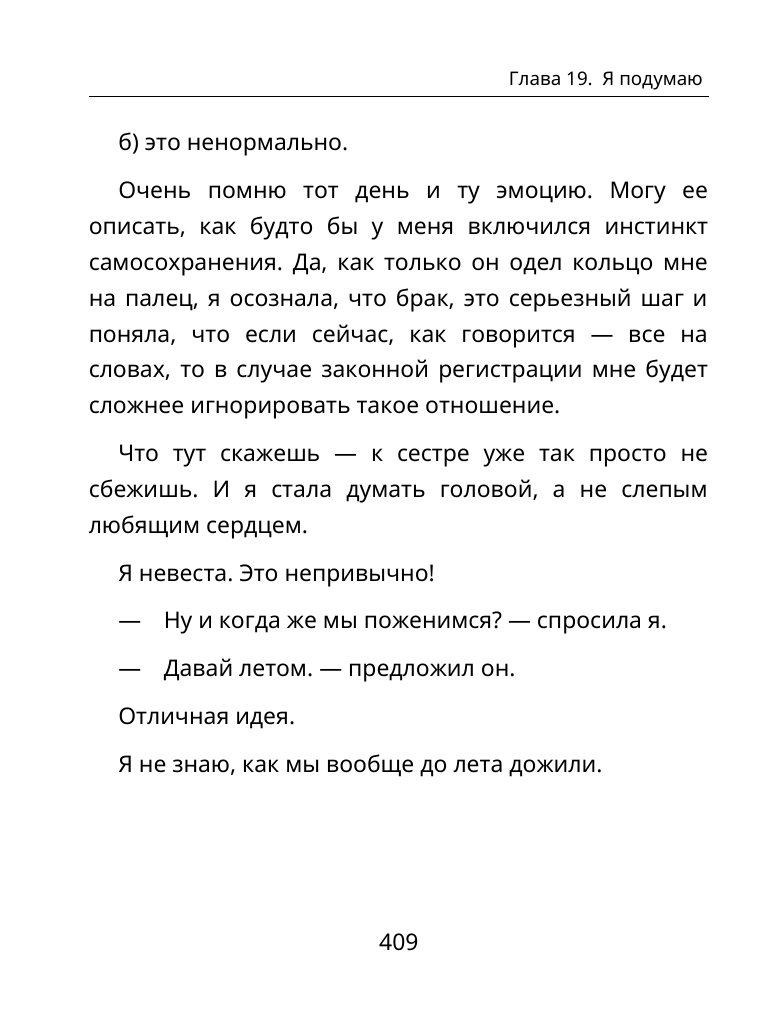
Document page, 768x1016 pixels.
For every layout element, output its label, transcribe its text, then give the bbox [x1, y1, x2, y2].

text Что тут скажешь — к сестре уже так просто не сбежишь. И я стала думать головой, а не слепым любящим сердцем. [88, 437, 709, 540]
text Я не знаю, как мы вообще до лета дожили. [88, 747, 709, 779]
list Давай летом. — предложил он. [88, 652, 709, 683]
text Очень помню тот день и ту эмоцию. Могу ее описать, как будто бы у меня включился инстинкт самосохранения. Да, как только он одел кольцо мне на палец, я осознала, что брак, это серьезный шаг и поняла, что если сейчас, как говорится — все на словах, то в случае законной регистрации мне будет сложнее игнорировать такое отношение. [88, 174, 709, 421]
list Ну и когда же мы поженимся? — спросила я. [88, 604, 709, 636]
text Я невеста. Это непривычно! [88, 557, 709, 588]
text б) это ненормально. [88, 126, 709, 157]
text Отличная идея. [88, 700, 709, 731]
